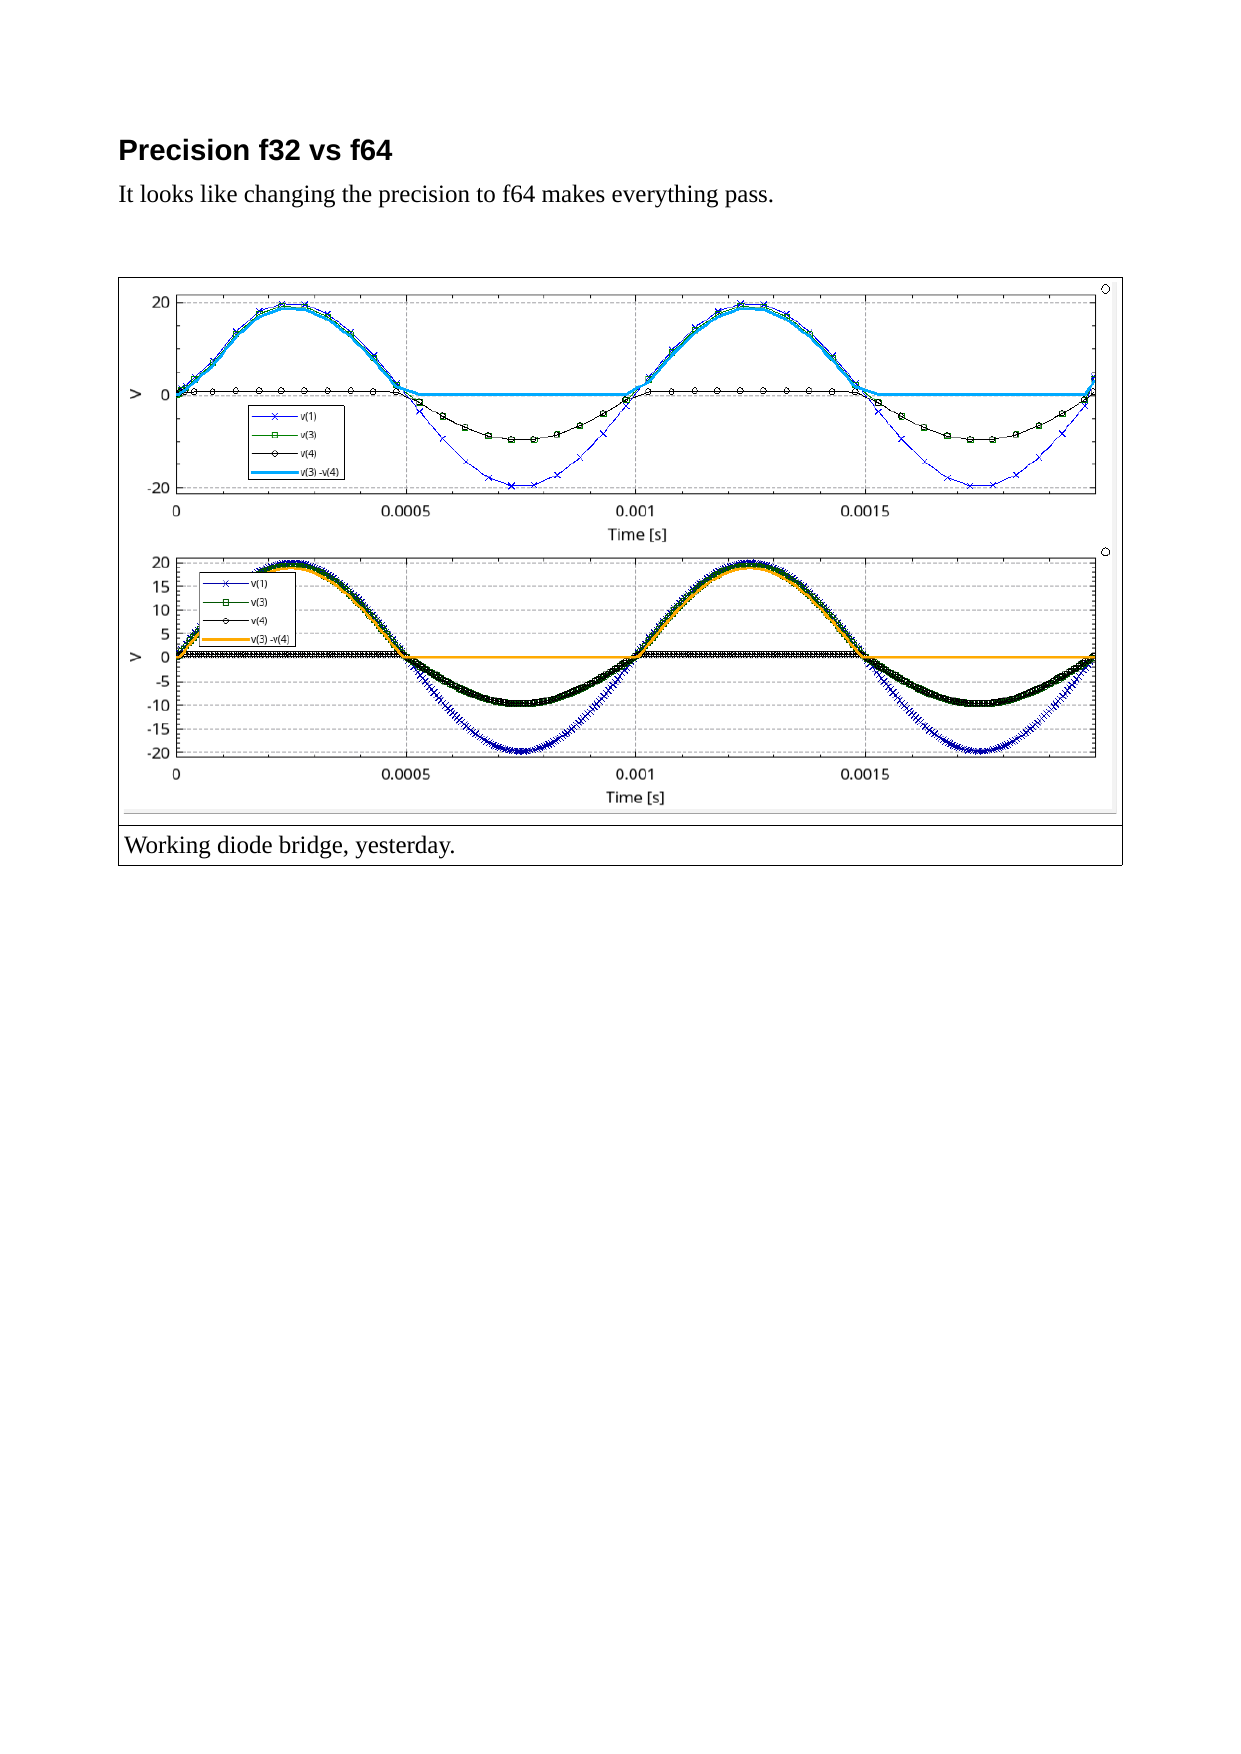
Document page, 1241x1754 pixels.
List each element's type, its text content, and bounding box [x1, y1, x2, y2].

table_cell Working diode bridge, yesterday. [119, 826, 1122, 865]
table_header [119, 278, 1122, 824]
text It looks like changing the precision to f64 makes everything pass. [118, 179, 1122, 208]
picture [123, 282, 1117, 814]
subtitle Precision f32 vs f64 [118, 133, 1122, 166]
